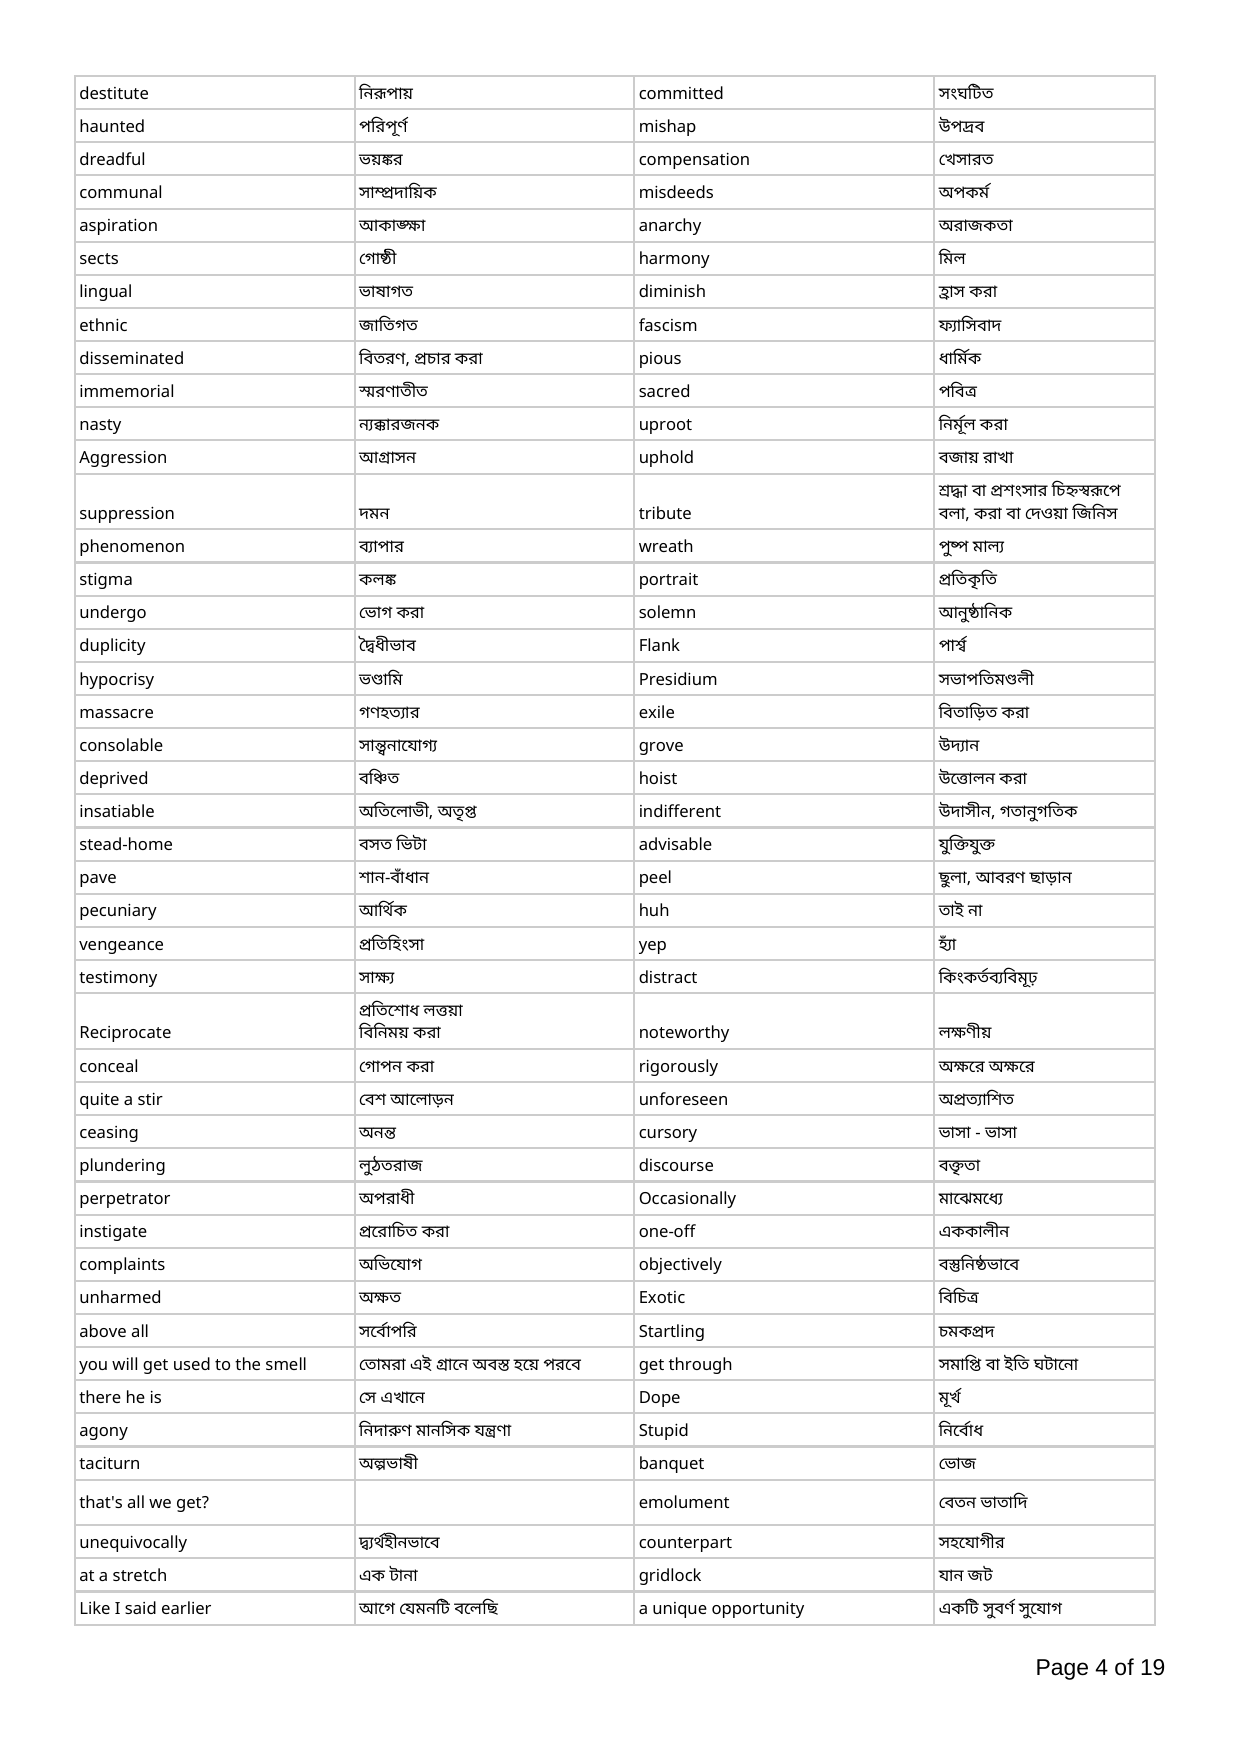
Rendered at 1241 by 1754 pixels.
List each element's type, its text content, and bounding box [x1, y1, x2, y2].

table_cell you will get used to the smell [76, 1348, 354, 1379]
table_cell compensation [635, 143, 933, 174]
table_cell aspiration [76, 210, 354, 241]
table_cell above all [76, 1315, 354, 1346]
table_cell Like I said earlier [76, 1593, 354, 1623]
table_cell নির্বোধ [935, 1414, 1154, 1445]
table_cell ভোগ করা [356, 597, 633, 628]
table_cell banquet [635, 1448, 933, 1478]
table_cell conceal [76, 1050, 354, 1081]
table_cell শ্রদ্ধা বা প্রশংসার চিহ্নস্বরূপে বলা, করা বা দেওয়া জিনিস [935, 475, 1154, 528]
table_cell instigate [76, 1216, 354, 1247]
table_cell ভাসা - ভাসা [935, 1116, 1154, 1147]
table_cell বজায় রাখা [935, 441, 1154, 472]
table_cell ceasing [76, 1116, 354, 1147]
table_cell অক্ষরে অক্ষরে [935, 1050, 1154, 1081]
table_cell আনুষ্ঠানিক [935, 597, 1154, 628]
table_cell গণহত্যার [356, 696, 633, 727]
table_cell discourse [635, 1149, 933, 1180]
table_cell বিতাড়িত করা [935, 696, 1154, 727]
table_cell cursory [635, 1116, 933, 1147]
table_cell complaints [76, 1249, 354, 1280]
table_cell Stupid [635, 1414, 933, 1445]
table_cell communal [76, 176, 354, 207]
table_cell এক টানা [356, 1559, 633, 1590]
table_cell হ্যাঁ [935, 928, 1154, 959]
table_cell tribute [635, 475, 933, 528]
table_cell testimony [76, 961, 354, 992]
table_cell Occasionally [635, 1183, 933, 1213]
table_cell there he is [76, 1381, 354, 1412]
table_cell প্ররোচিত করা [356, 1216, 633, 1247]
table_cell gridlock [635, 1559, 933, 1590]
table_cell disseminated [76, 342, 354, 373]
table_cell সর্বোপরি [356, 1315, 633, 1346]
table_cell সে এখানে [356, 1381, 633, 1412]
table_cell দ্ব্যর্থহীনভাবে [356, 1526, 633, 1557]
table_cell ভোজ [935, 1448, 1154, 1478]
table_cell ethnic [76, 309, 354, 340]
table_cell স্মরণাতীত [356, 375, 633, 406]
table_cell noteworthy [635, 994, 933, 1048]
table_cell কিংকর্তব্যবিমূঢ় [935, 961, 1154, 992]
table_cell Presidium [635, 663, 933, 694]
table_cell pave [76, 862, 354, 893]
table_cell ভাষাগত [356, 276, 633, 307]
table_cell সহযোগীর [935, 1526, 1154, 1557]
table_cell diminish [635, 276, 933, 307]
table_cell uphold [635, 441, 933, 472]
table_cell হ্রাস করা [935, 276, 1154, 307]
table_cell বিচিত্র [935, 1282, 1154, 1313]
table_cell rigorously [635, 1050, 933, 1081]
table_cell anarchy [635, 210, 933, 241]
table_cell portrait [635, 564, 933, 594]
table_cell আকাঙ্ক্ষা [356, 210, 633, 241]
table_cell Startling [635, 1315, 933, 1346]
table_cell destitute [76, 77, 354, 108]
table_cell দমন [356, 475, 633, 528]
table_cell এককালীন [935, 1216, 1154, 1247]
table_cell immemorial [76, 375, 354, 406]
table_cell যান জট [935, 1559, 1154, 1590]
table_cell grove [635, 729, 933, 760]
table_cell one-off [635, 1216, 933, 1247]
table_cell আর্থিক [356, 895, 633, 926]
table_cell বস্তুনিষ্ঠভাবে [935, 1249, 1154, 1280]
table_cell dreadful [76, 143, 354, 174]
table_cell উদাসীন, গতানুগতিক [935, 795, 1154, 826]
table_cell সাক্ষ্য [356, 961, 633, 992]
table_cell objectively [635, 1249, 933, 1280]
table_cell pious [635, 342, 933, 373]
table_cell advisable [635, 829, 933, 859]
table_cell কলঙ্ক [356, 564, 633, 594]
table_cell hoist [635, 762, 933, 793]
table_cell উদ্যান [935, 729, 1154, 760]
table_cell সাম্প্রদায়িক [356, 176, 633, 207]
table_cell অরাজকতা [935, 210, 1154, 241]
table_cell distract [635, 961, 933, 992]
table_cell haunted [76, 110, 354, 141]
table_cell quite a stir [76, 1083, 354, 1114]
table_cell বেশ আলোড়ন [356, 1083, 633, 1114]
table_cell একটি সুবর্ণ সুযোগ [935, 1593, 1154, 1623]
table_cell অপরাধী [356, 1183, 633, 1213]
table_cell harmony [635, 243, 933, 274]
table_cell লুঠতরাজ [356, 1149, 633, 1180]
table_cell নির্মূল করা [935, 408, 1154, 439]
table_cell stigma [76, 564, 354, 594]
table_cell বঞ্চিত [356, 762, 633, 793]
table_cell নিরূপায় [356, 77, 633, 108]
table_cell committed [635, 77, 933, 108]
table_cell অপ্রত্যাশিত [935, 1083, 1154, 1114]
table_cell at a stretch [76, 1559, 354, 1590]
table_cell আগে যেমনটি বলেছি [356, 1593, 633, 1623]
table_cell চমকপ্রদ [935, 1315, 1154, 1346]
table_cell unequivocally [76, 1526, 354, 1557]
table_cell consolable [76, 729, 354, 760]
table_cell প্রতিহিংসা [356, 928, 633, 959]
table_cell peel [635, 862, 933, 893]
table_cell massacre [76, 696, 354, 727]
table_cell exile [635, 696, 933, 727]
table_cell অপকর্ম [935, 176, 1154, 207]
table_cell unharmed [76, 1282, 354, 1313]
table_cell পার্শ্ব [935, 630, 1154, 661]
table_cell undergo [76, 597, 354, 628]
table_cell plundering [76, 1149, 354, 1180]
table_cell huh [635, 895, 933, 926]
table_cell ফ্যাসিবাদ [935, 309, 1154, 340]
table_cell পুষ্প মাল্য [935, 530, 1154, 561]
table_cell বসত ভিটা [356, 829, 633, 859]
table_cell lingual [76, 276, 354, 307]
table_cell প্রতিকৃতি [935, 564, 1154, 594]
table_cell wreath [635, 530, 933, 561]
table_cell মাঝেমধ্যে [935, 1183, 1154, 1213]
table_cell ভণ্ডামি [356, 663, 633, 694]
table_cell Exotic [635, 1282, 933, 1313]
table_cell মিল [935, 243, 1154, 274]
table_cell সভাপতিমণ্ডলী [935, 663, 1154, 694]
table_cell পরিপূর্ণ [356, 110, 633, 141]
table_cell stead-home [76, 829, 354, 859]
table_cell indifferent [635, 795, 933, 826]
table_cell [356, 1481, 633, 1524]
table_cell vengeance [76, 928, 354, 959]
table_cell insatiable [76, 795, 354, 826]
table_cell সংঘটিত [935, 77, 1154, 108]
table_cell a unique opportunity [635, 1593, 933, 1623]
table_cell জাতিগত [356, 309, 633, 340]
table_cell fascism [635, 309, 933, 340]
table_cell সান্ত্বনাযোগ্য [356, 729, 633, 760]
table_cell phenomenon [76, 530, 354, 561]
table_cell agony [76, 1414, 354, 1445]
table_cell duplicity [76, 630, 354, 661]
table_cell mishap [635, 110, 933, 141]
table_cell nasty [76, 408, 354, 439]
table_cell sects [76, 243, 354, 274]
table_cell misdeeds [635, 176, 933, 207]
table_cell that's all we get? [76, 1481, 354, 1524]
table_cell যুক্তিযুক্ত [935, 829, 1154, 859]
table_cell deprived [76, 762, 354, 793]
table_cell নিদারুণ মানসিক যন্ত্রণা [356, 1414, 633, 1445]
table_cell আগ্রাসন [356, 441, 633, 472]
table_cell pecuniary [76, 895, 354, 926]
table_cell অল্পভাষী [356, 1448, 633, 1478]
table_cell গোপন করা [356, 1050, 633, 1081]
table_cell get through [635, 1348, 933, 1379]
table_cell yep [635, 928, 933, 959]
table_cell বক্তৃতা [935, 1149, 1154, 1180]
table_cell solemn [635, 597, 933, 628]
table_cell hypocrisy [76, 663, 354, 694]
table_cell ব্যাপার [356, 530, 633, 561]
table_cell ধার্মিক [935, 342, 1154, 373]
table_cell ভয়ঙ্কর [356, 143, 633, 174]
table_cell খেসারত [935, 143, 1154, 174]
table_cell তাই না [935, 895, 1154, 926]
table_cell অক্ষত [356, 1282, 633, 1313]
table_cell মূর্খ [935, 1381, 1154, 1412]
table_cell emolument [635, 1481, 933, 1524]
table_cell অতিলোভী, অতৃপ্ত [356, 795, 633, 826]
table_cell অভিযোগ [356, 1249, 633, 1280]
table_cell গোষ্ঠী [356, 243, 633, 274]
table_cell দ্বৈধীভাব [356, 630, 633, 661]
table_cell perpetrator [76, 1183, 354, 1213]
table_cell উপদ্রব [935, 110, 1154, 141]
table_cell শান-বাঁধান [356, 862, 633, 893]
table_cell অনন্ত [356, 1116, 633, 1147]
table_cell counterpart [635, 1526, 933, 1557]
table_cell ন্যক্কারজনক [356, 408, 633, 439]
table_cell suppression [76, 475, 354, 528]
table_cell বিতরণ, প্রচার করা [356, 342, 633, 373]
table_cell উত্তোলন করা [935, 762, 1154, 793]
table_cell সমাপ্তি বা ইতি ঘটানো [935, 1348, 1154, 1379]
table_cell তোমরা এই গ্রানে অবস্ত হয়ে পরবে [356, 1348, 633, 1379]
table_cell sacred [635, 375, 933, 406]
table_cell ছুলা, আবরণ ছাড়ান [935, 862, 1154, 893]
table_cell unforeseen [635, 1083, 933, 1114]
table_cell taciturn [76, 1448, 354, 1478]
table_cell বেতন ভাতাদি [935, 1481, 1154, 1524]
table_cell প্রতিশোধ লত্তয়া বিনিময় করা [356, 994, 633, 1048]
table_cell Reciprocate [76, 994, 354, 1048]
table_cell পবিত্র [935, 375, 1154, 406]
table_cell লক্ষণীয় [935, 994, 1154, 1048]
table_cell Dope [635, 1381, 933, 1412]
table_cell uproot [635, 408, 933, 439]
table_cell Aggression [76, 441, 354, 472]
table_cell Flank [635, 630, 933, 661]
